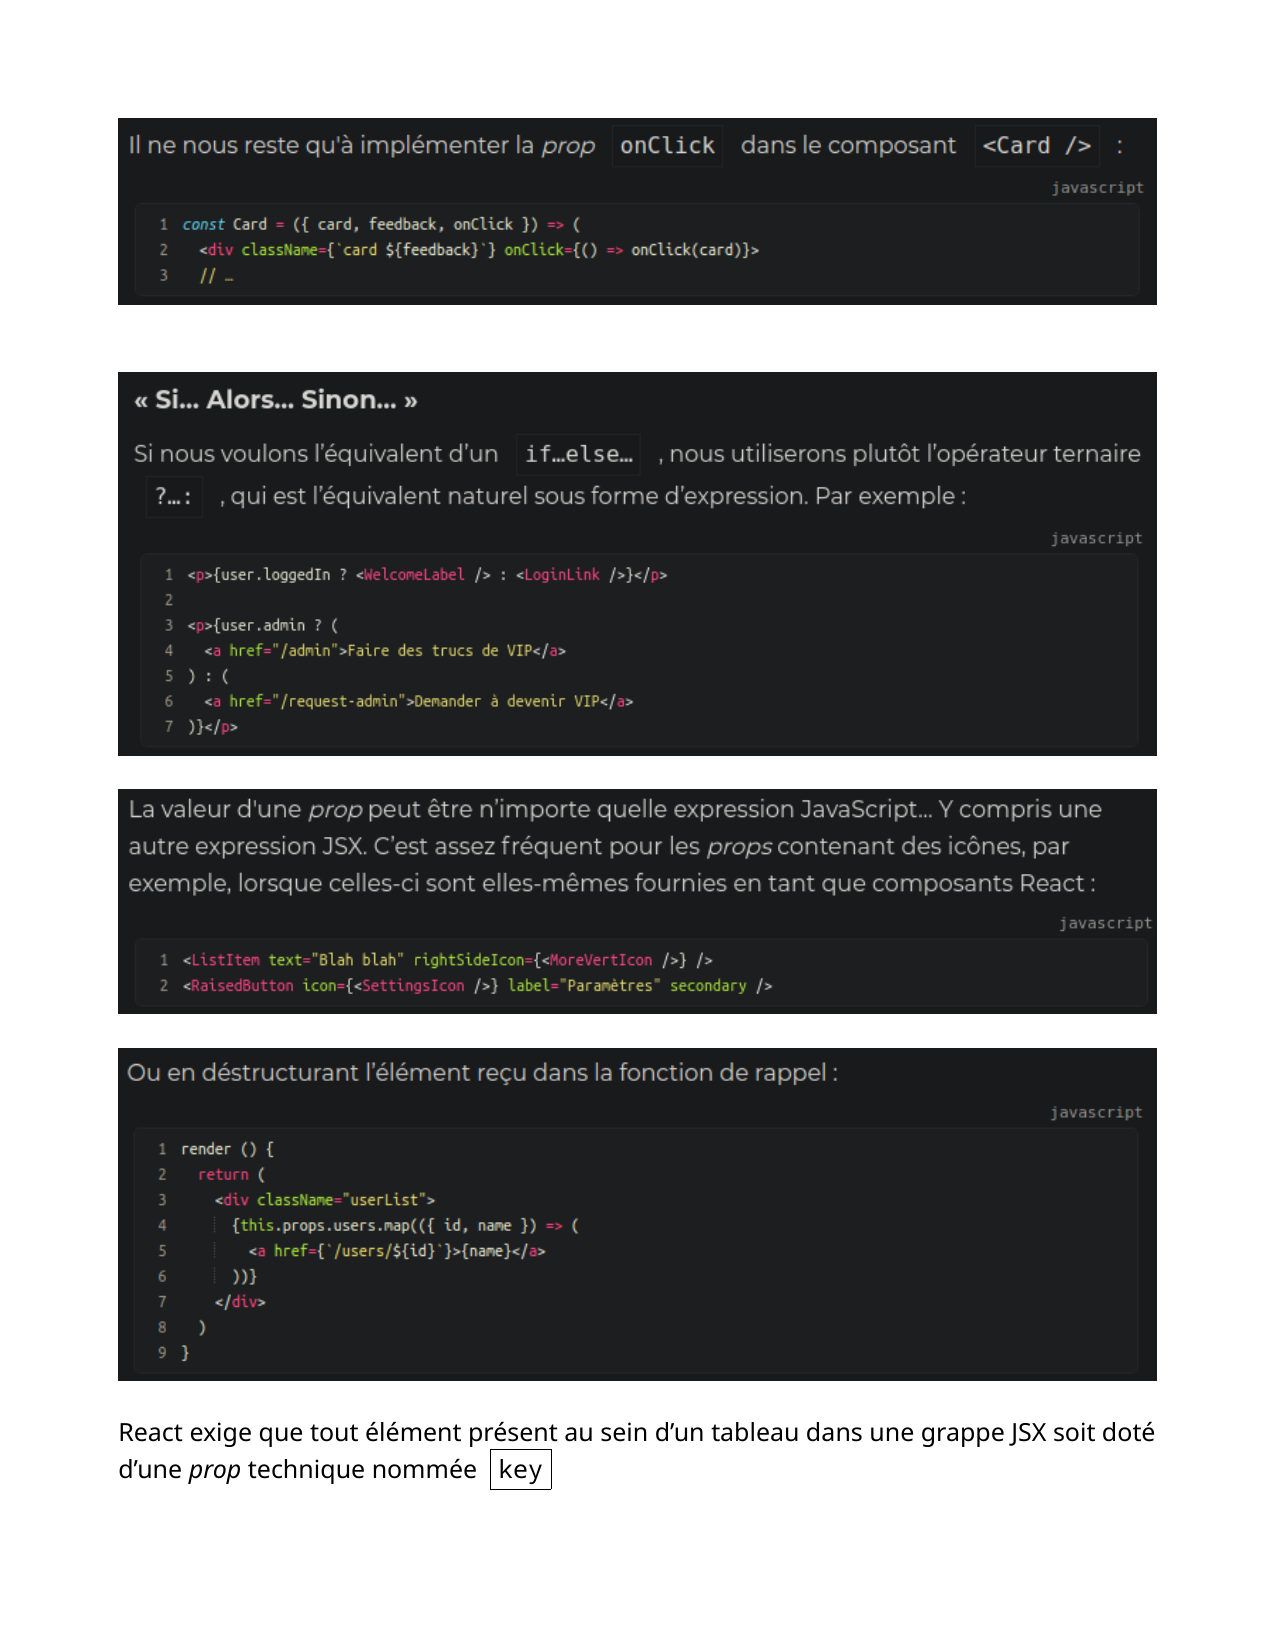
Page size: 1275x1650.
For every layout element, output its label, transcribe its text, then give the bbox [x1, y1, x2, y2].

picture [118, 789, 1157, 1014]
picture [118, 1048, 1157, 1381]
picture [118, 372, 1157, 756]
text React exige que tout élément présent au sein d’un tableau dans une grappe JSX soit doté d’une prop technique nommée key [118, 1415, 1157, 1489]
picture [118, 118, 1157, 305]
